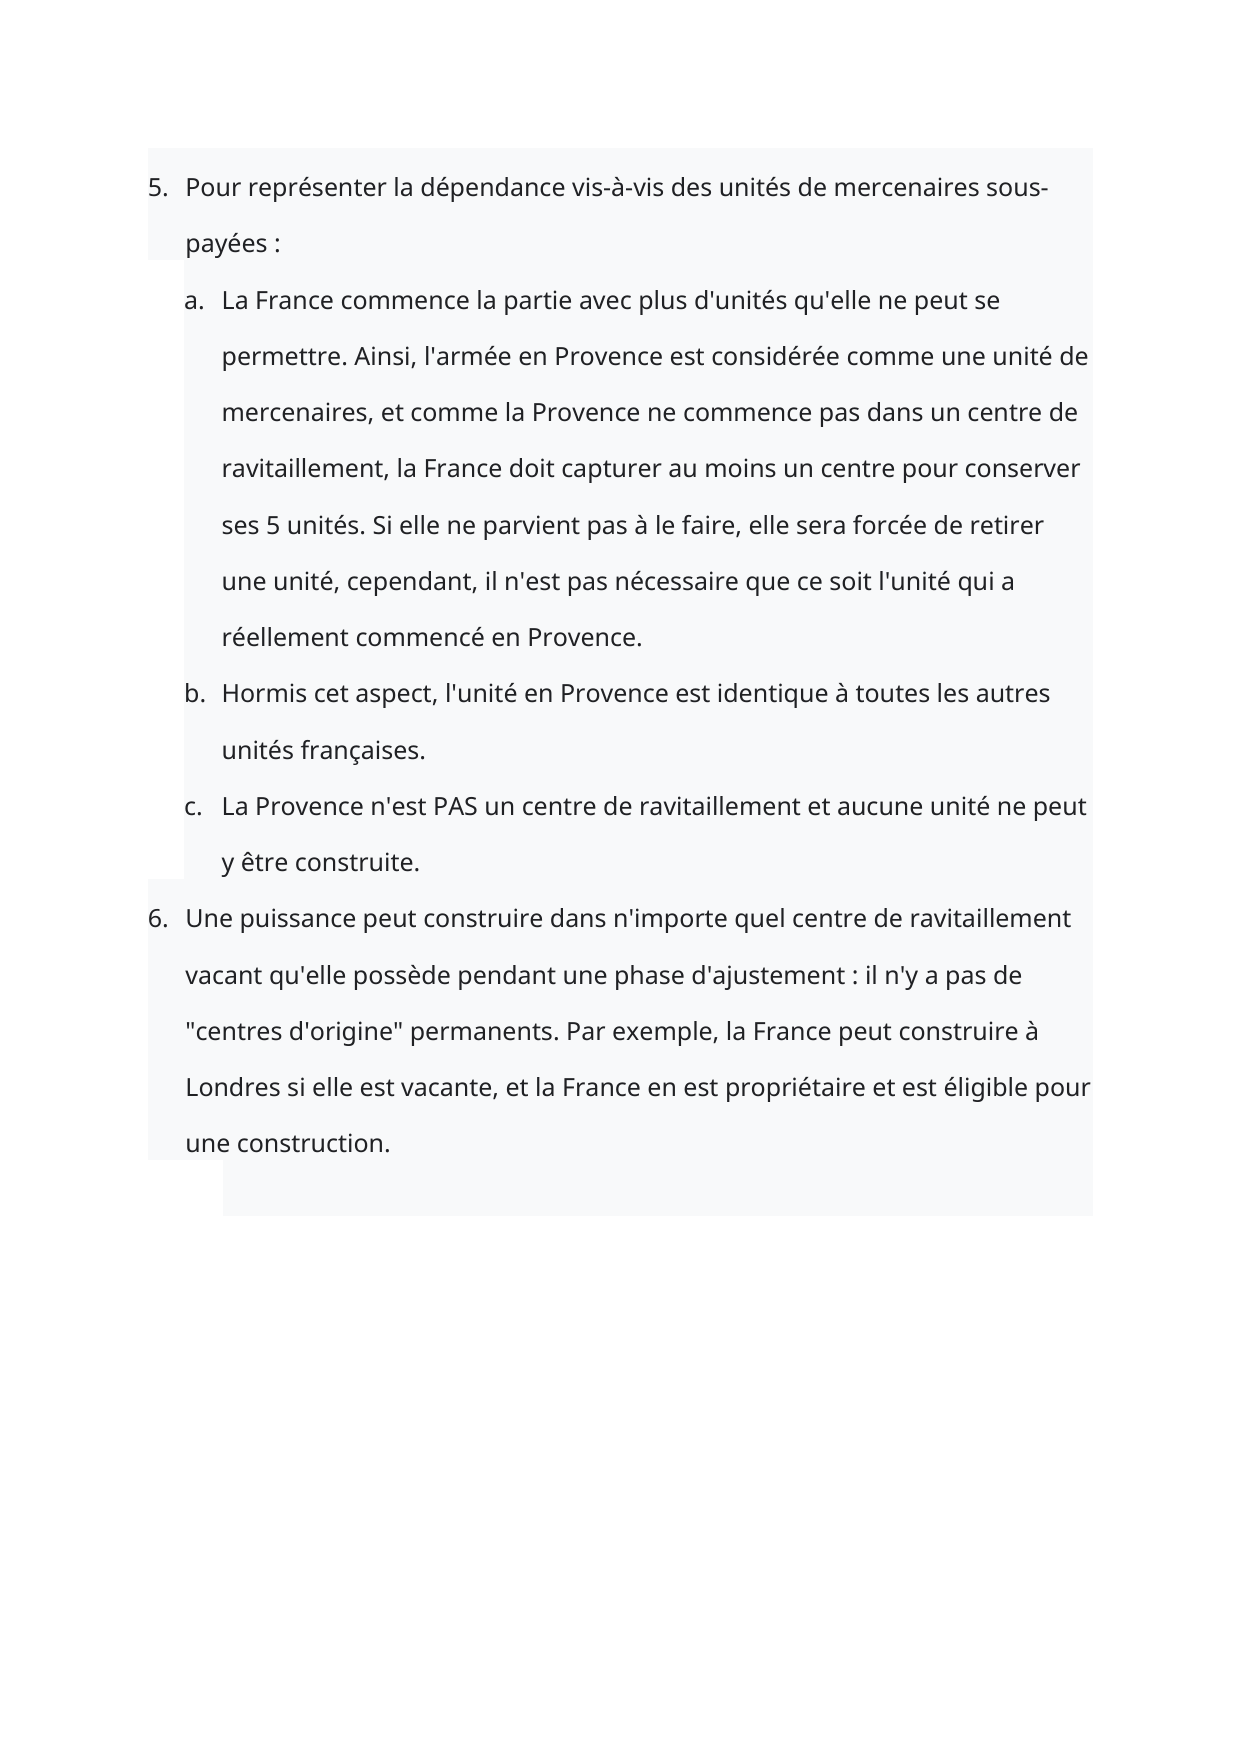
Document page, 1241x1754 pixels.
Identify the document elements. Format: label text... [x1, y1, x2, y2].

list La Provence n'est PAS un centre de ravitaillement et aucune unité ne peut y être construite. [184, 766, 1093, 879]
list Hormis cet aspect, l'unité en Provence est identique à toutes les autres unités françaises. [184, 654, 1093, 766]
list La France commence la partie avec plus d'unités qu'elle ne peut se permettre. Ainsi, l'armée en Provence est considérée comme une unité de mercenaires, et comme la Provence ne commence pas dans un centre de ravitaillement, la France doit capturer au moins un centre pour conserver ses 5 unités. Si elle ne parvient pas à le faire, elle sera forcée de retirer une unité, cependant, il n'est pas nécessaire que ce soit l'unité qui a réellement commencé en Provence. [184, 260, 1093, 654]
list Une puissance peut construire dans n'importe quel centre de ravitaillement vacant qu'elle possède pendant une phase d'ajustement : il n'y a pas de "centres d'origine" permanents. Par exemple, la France peut construire à Londres si elle est vacante, et la France en est propriétaire et est éligible pour une construction. [148, 879, 1093, 1160]
list Pour représenter la dépendance vis-à-vis des unités de mercenaires sous-payées : [148, 148, 1093, 260]
